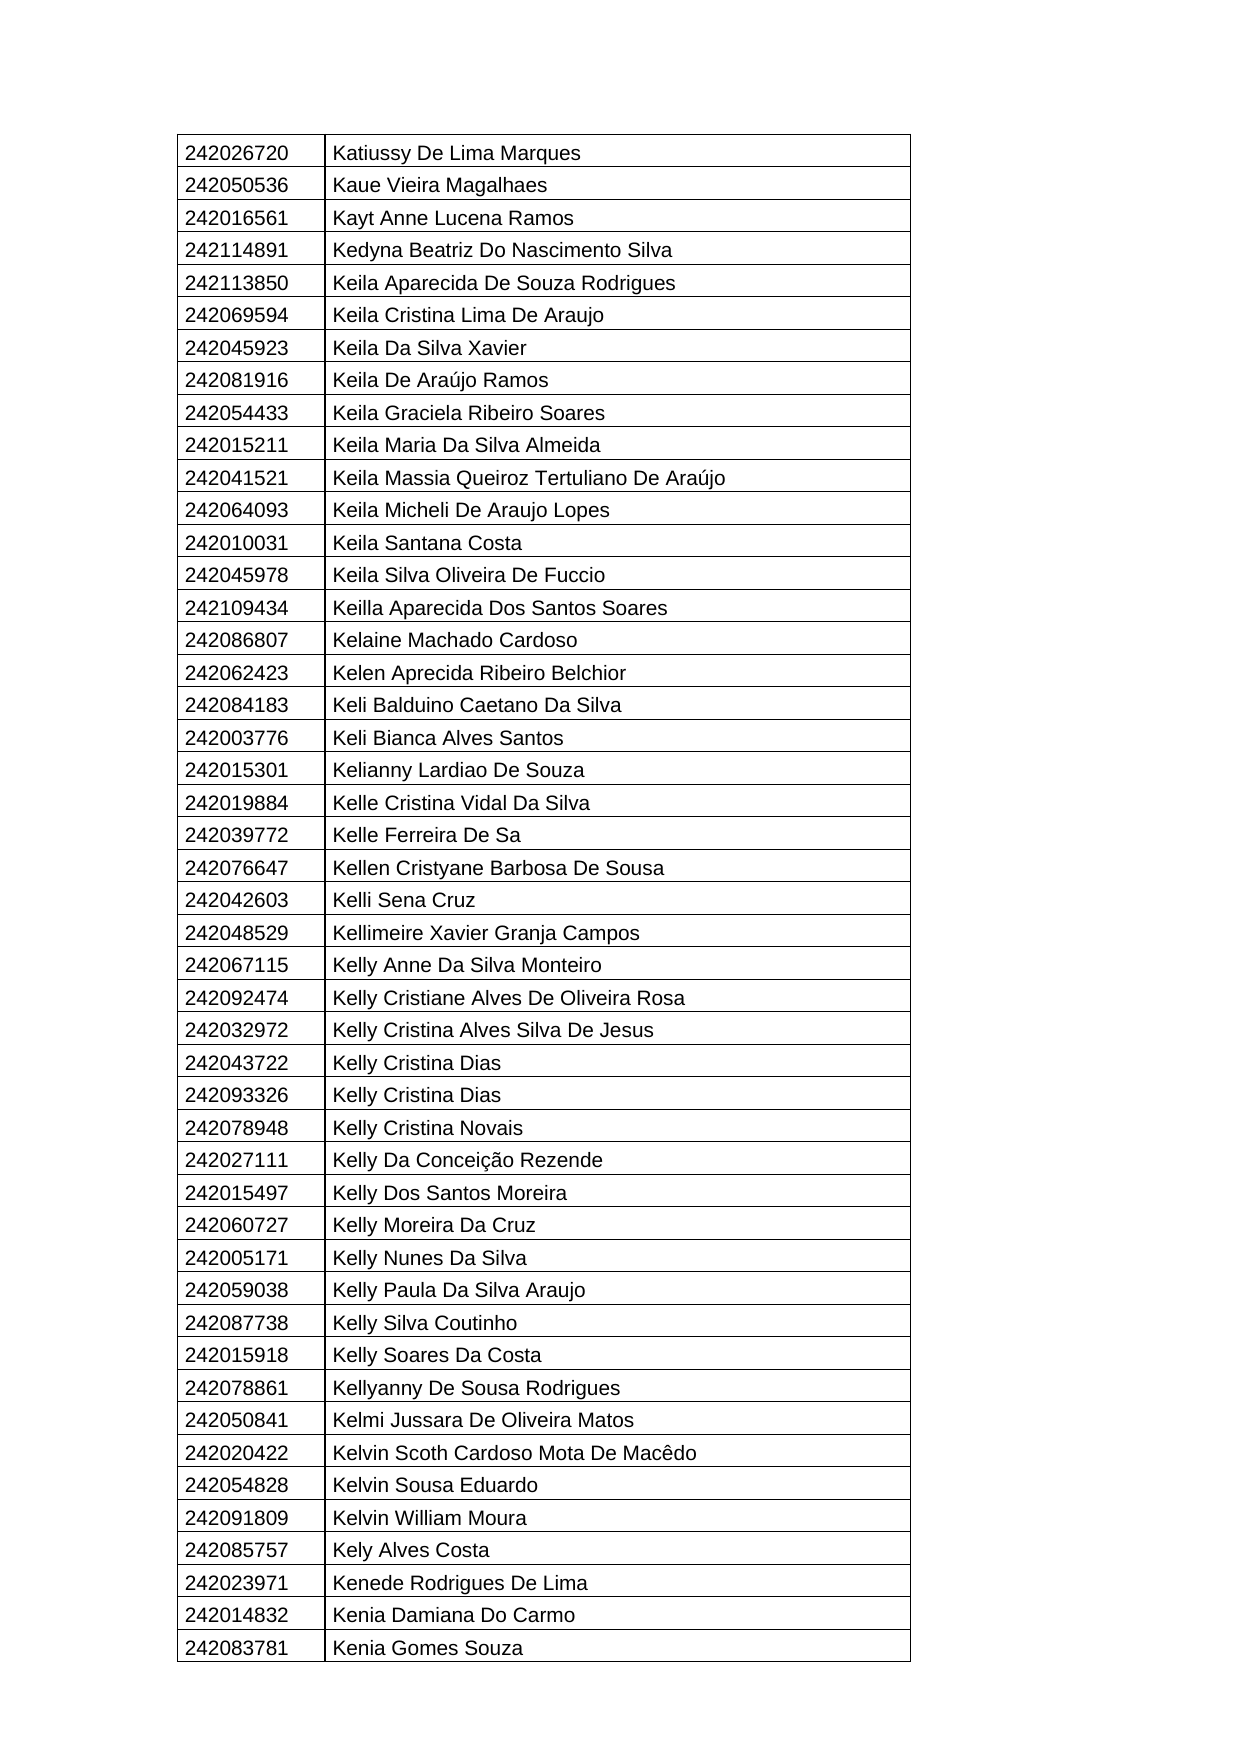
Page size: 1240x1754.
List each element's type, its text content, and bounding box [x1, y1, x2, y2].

table_cell Keila Silva Oliveira De Fuccio [326, 557, 910, 588]
table_cell Kelen Aprecida Ribeiro Belchior [326, 655, 910, 686]
table_cell Kelly Paula Da Silva Araujo [326, 1272, 910, 1303]
table_cell Kelly Moreira Da Cruz [326, 1207, 910, 1238]
table_cell Keila Aparecida De Souza Rodrigues [326, 265, 910, 296]
table_cell Keila Da Silva Xavier [326, 330, 910, 361]
table_cell Kaue Vieira Magalhaes [326, 167, 910, 198]
table_cell Kelly Silva Coutinho [326, 1305, 910, 1336]
table_cell 242045978 [178, 557, 324, 588]
table_cell 242059038 [178, 1272, 324, 1303]
table_cell Kelly Da Conceição Rezende [326, 1142, 910, 1173]
table_cell 242015918 [178, 1337, 324, 1368]
table_cell Keilla Aparecida Dos Santos Soares [326, 590, 910, 621]
table_cell 242050536 [178, 167, 324, 198]
table_cell Kayt Anne Lucena Ramos [326, 200, 910, 231]
table_cell 242014832 [178, 1597, 324, 1628]
table_cell Kelaine Machado Cardoso [326, 622, 910, 653]
table_cell Kenia Damiana Do Carmo [326, 1597, 910, 1628]
table_cell 242054433 [178, 395, 324, 426]
table_cell 242078948 [178, 1110, 324, 1141]
table_cell Keila Massia Queiroz Tertuliano De Araújo [326, 460, 910, 491]
table_cell 242020422 [178, 1435, 324, 1466]
table_cell 242016561 [178, 200, 324, 231]
table_cell 242064093 [178, 492, 324, 523]
table_cell 242048529 [178, 915, 324, 946]
table_cell Kelly Soares Da Costa [326, 1337, 910, 1368]
table_cell 242085757 [178, 1532, 324, 1563]
table_cell Kellen Cristyane Barbosa De Sousa [326, 850, 910, 881]
table_cell Kelmi Jussara De Oliveira Matos [326, 1402, 910, 1433]
table_cell Keila Santana Costa [326, 525, 910, 556]
table_cell Kenede Rodrigues De Lima [326, 1565, 910, 1596]
table_cell 242045923 [178, 330, 324, 361]
table_cell Kelly Nunes Da Silva [326, 1240, 910, 1271]
table_cell 242023971 [178, 1565, 324, 1596]
table_cell Keila Maria Da Silva Almeida [326, 427, 910, 458]
table_cell 242050841 [178, 1402, 324, 1433]
table_cell 242109434 [178, 590, 324, 621]
table_cell Kelli Sena Cruz [326, 882, 910, 913]
table_cell Keila De Araújo Ramos [326, 362, 910, 393]
table_cell 242026720 [178, 135, 324, 166]
table_cell Kelly Cristina Dias [326, 1077, 910, 1108]
table_cell Kenia Gomes Souza [326, 1630, 910, 1661]
table_cell Kellimeire Xavier Granja Campos [326, 915, 910, 946]
table_cell 242092474 [178, 980, 324, 1011]
table_cell Kelly Cristina Alves Silva De Jesus [326, 1012, 910, 1043]
table_cell Kelvin William Moura [326, 1500, 910, 1531]
table_cell Keli Bianca Alves Santos [326, 720, 910, 751]
table_cell Kely Alves Costa [326, 1532, 910, 1563]
table_cell 242027111 [178, 1142, 324, 1173]
table_cell Kelle Cristina Vidal Da Silva [326, 785, 910, 816]
table_cell 242054828 [178, 1467, 324, 1498]
table_cell 242083781 [178, 1630, 324, 1661]
table_cell 242114891 [178, 232, 324, 263]
table_cell 242062423 [178, 655, 324, 686]
table_cell Kelly Cristina Dias [326, 1045, 910, 1076]
table_cell Kelvin Scoth Cardoso Mota De Macêdo [326, 1435, 910, 1466]
table_cell 242039772 [178, 817, 324, 848]
table_cell 242076647 [178, 850, 324, 881]
table_cell Katiussy De Lima Marques [326, 135, 910, 166]
table_cell 242003776 [178, 720, 324, 751]
table_cell Kelvin Sousa Eduardo [326, 1467, 910, 1498]
table_cell 242043722 [178, 1045, 324, 1076]
table_cell 242086807 [178, 622, 324, 653]
table_cell 242010031 [178, 525, 324, 556]
table_cell 242032972 [178, 1012, 324, 1043]
table_cell Kellyanny De Sousa Rodrigues [326, 1370, 910, 1401]
table_cell 242015497 [178, 1175, 324, 1206]
table_cell Kedyna Beatriz Do Nascimento Silva [326, 232, 910, 263]
table_cell Kelianny Lardiao De Souza [326, 752, 910, 783]
table_cell Keila Cristina Lima De Araujo [326, 297, 910, 328]
table_cell Kelly Dos Santos Moreira [326, 1175, 910, 1206]
table_cell Kelly Cristiane Alves De Oliveira Rosa [326, 980, 910, 1011]
table_cell 242091809 [178, 1500, 324, 1531]
table_cell 242093326 [178, 1077, 324, 1108]
table_cell Kelle Ferreira De Sa [326, 817, 910, 848]
table_cell 242078861 [178, 1370, 324, 1401]
table_cell 242087738 [178, 1305, 324, 1336]
table_cell 242042603 [178, 882, 324, 913]
table_cell 242081916 [178, 362, 324, 393]
table_cell Keila Graciela Ribeiro Soares [326, 395, 910, 426]
table_cell 242005171 [178, 1240, 324, 1271]
table_cell 242067115 [178, 947, 324, 978]
table_cell 242060727 [178, 1207, 324, 1238]
table_cell 242015211 [178, 427, 324, 458]
table_cell Keila Micheli De Araujo Lopes [326, 492, 910, 523]
table_cell 242015301 [178, 752, 324, 783]
table_cell Kelly Cristina Novais [326, 1110, 910, 1141]
table_cell 242084183 [178, 687, 324, 718]
table_cell 242069594 [178, 297, 324, 328]
table_cell Kelly Anne Da Silva Monteiro [326, 947, 910, 978]
table_cell 242113850 [178, 265, 324, 296]
table_cell Keli Balduino Caetano Da Silva [326, 687, 910, 718]
table_cell 242019884 [178, 785, 324, 816]
table_cell 242041521 [178, 460, 324, 491]
